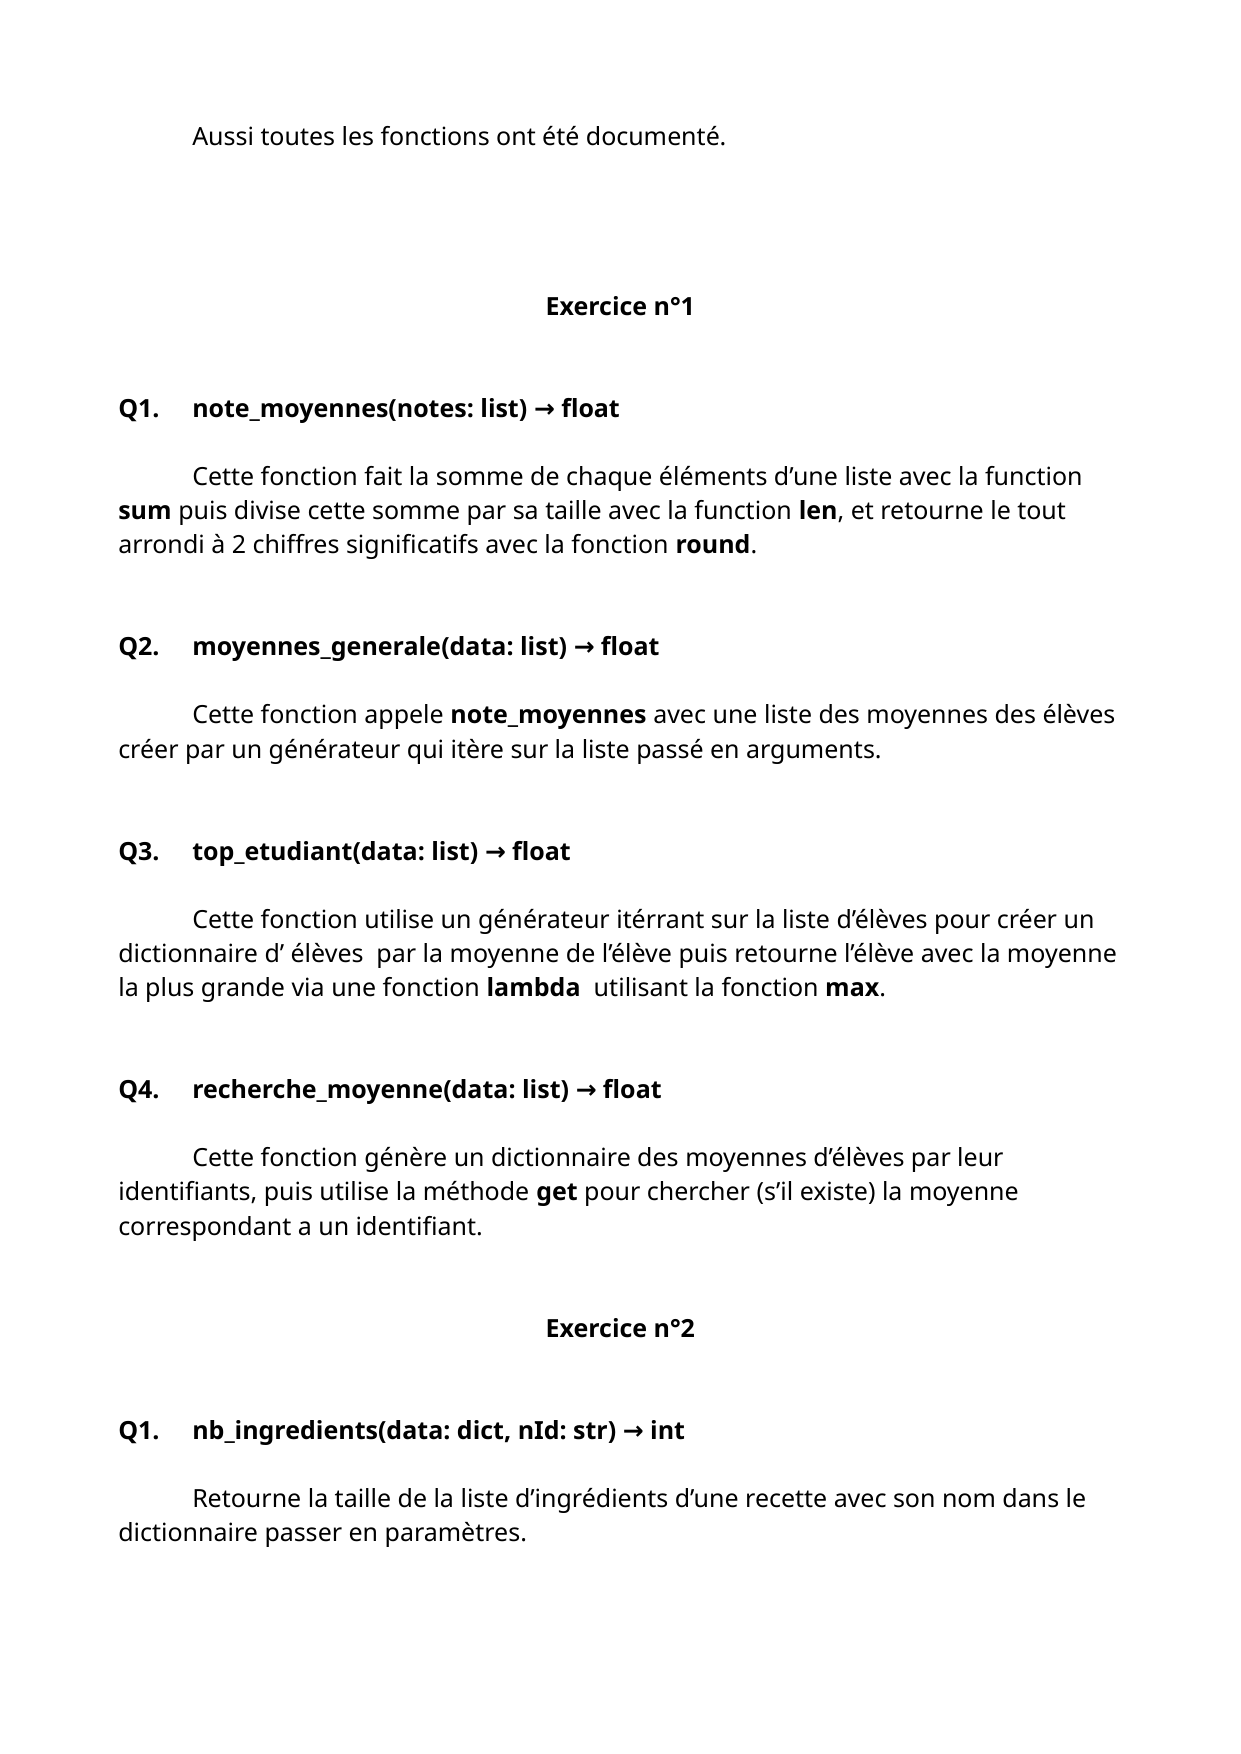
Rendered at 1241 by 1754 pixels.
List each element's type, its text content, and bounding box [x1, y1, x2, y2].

text Exercice n°2 [118, 1310, 1122, 1344]
text Q2. moyennes_generale(data: list) → float [118, 629, 1122, 663]
text Aussi toutes les fonctions ont été documenté. [118, 118, 1122, 152]
text Q3. top_etudiant(data: list) → float [118, 833, 1122, 867]
text Cette fonction utilise un générateur itérrant sur la liste d’élèves pour créer un dictionnaire d’ élèves par la moyenne de l’élève puis retourne l’élève avec la moyenne la plus grande via une fonction lambda utilisant la fonction max. [118, 902, 1122, 1004]
text Cette fonction fait la somme de chaque éléments d’une liste avec la function sum puis divise cette somme par sa taille avec la function len, et retourne le tout arrondi à 2 chiffres significatifs avec la fonction round. [118, 459, 1122, 561]
text Retourne la taille de la liste d’ingrédients d’une recette avec son nom dans le dictionnaire passer en paramètres. [118, 1481, 1122, 1549]
text Exercice n°1 [118, 288, 1122, 322]
text Cette fonction appele note_moyennes avec une liste des moyennes des élèves créer par un générateur qui itère sur la liste passé en arguments. [118, 697, 1122, 765]
text Q4. recherche_moyenne(data: list) → float [118, 1072, 1122, 1106]
text Cette fonction génère un dictionnaire des moyennes d’élèves par leur identifiants, puis utilise la méthode get pour chercher (s’il existe) la moyenne correspondant a un identifiant. [118, 1140, 1122, 1242]
text Q1. nb_ingredients(data: dict, nId: str) → int [118, 1412, 1122, 1447]
text Q1. note_moyennes(notes: list) → float [118, 391, 1122, 425]
